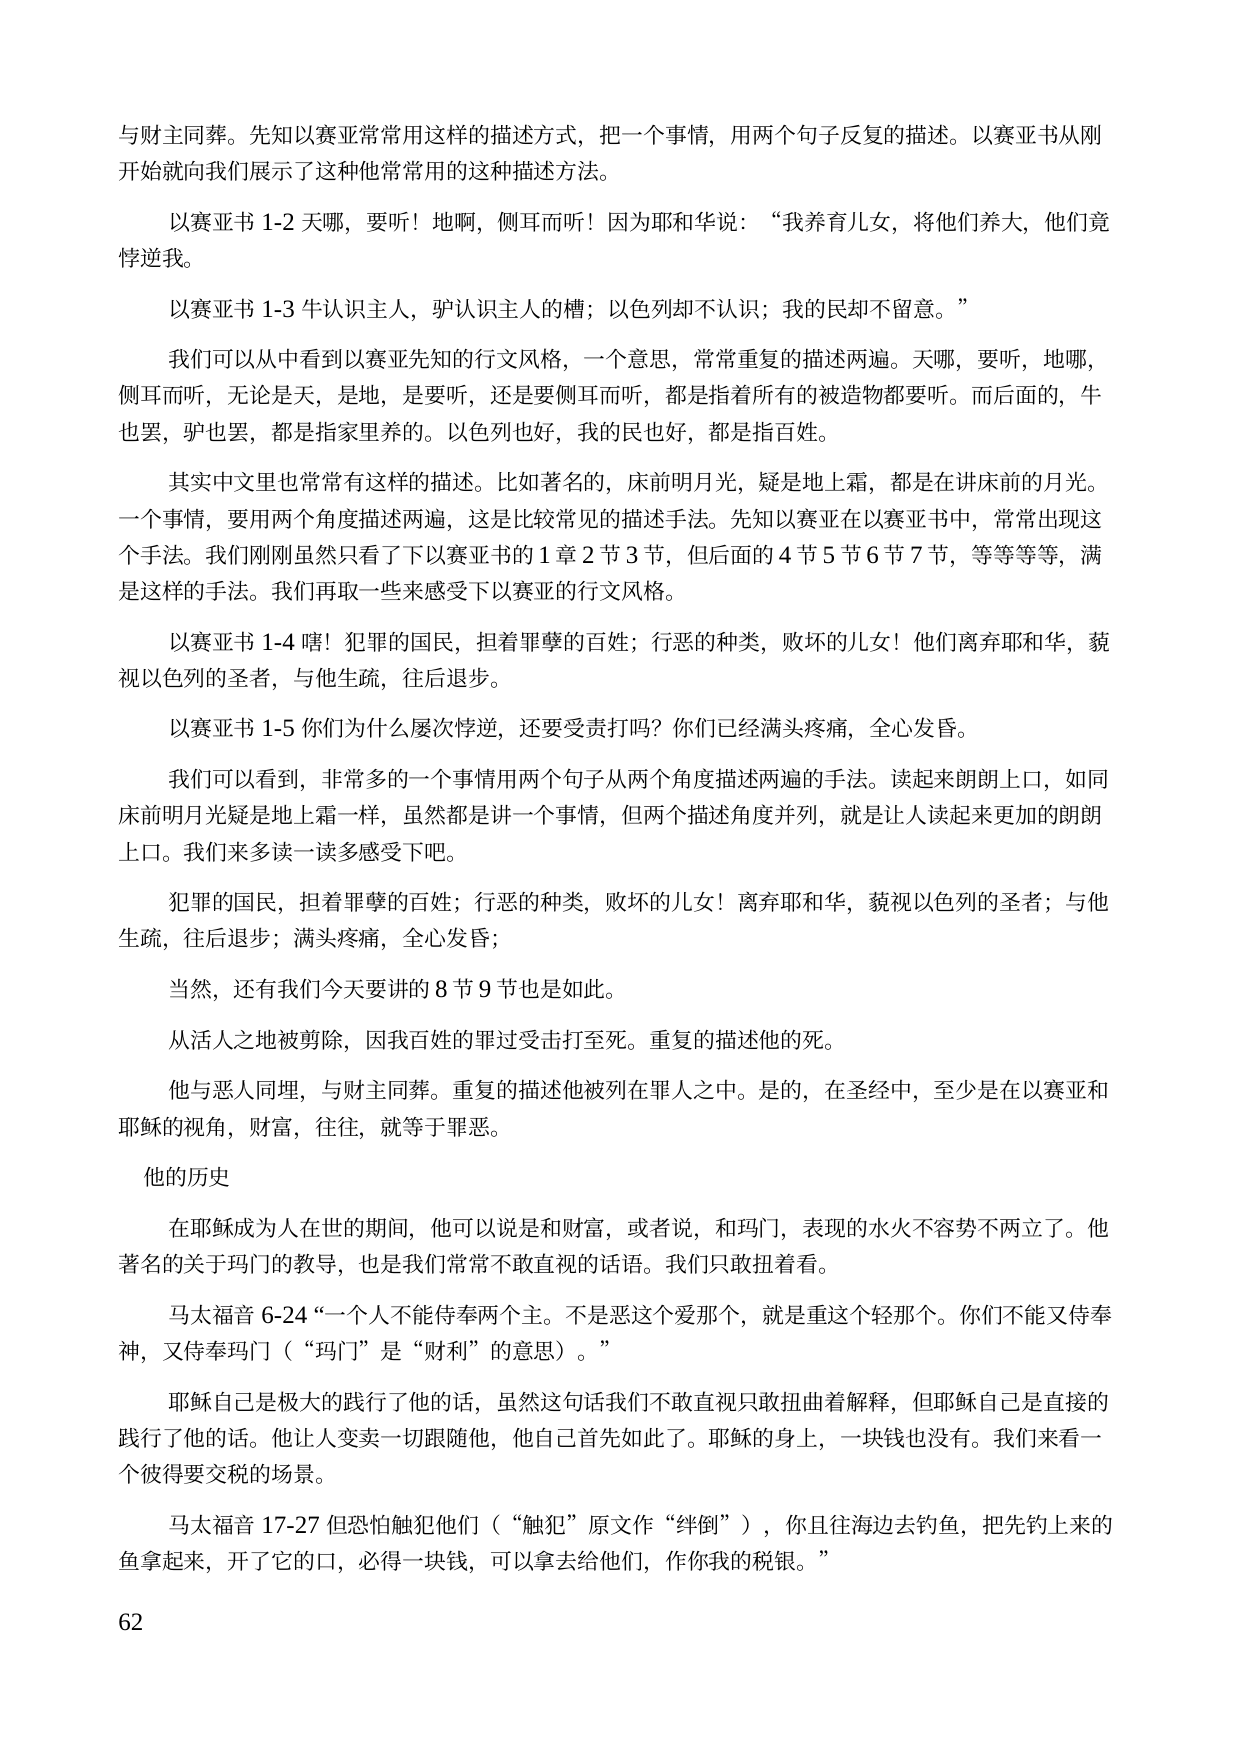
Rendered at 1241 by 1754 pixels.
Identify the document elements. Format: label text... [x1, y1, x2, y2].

text 在耶稣成为人在世的期间，他可以说是和财富，或者说，和玛门，表现的水火不容势不两立了。他著名的关于玛门的教导，也是我们常常不敢直视的话语。我们只敢扭着看。 [118, 1211, 1122, 1279]
text 犯罪的国民，担着罪孽的百姓；行恶的种类，败坏的儿女！离弃耶和华，藐视以色列的圣者；与他生疏，往后退步；满头疼痛，全心发昏； [118, 885, 1122, 953]
text 与财主同葬。先知以赛亚常常用这样的描述方式，把一个事情，用两个句子反复的描述。以赛亚书从刚开始就向我们展示了这种他常常用的这种描述方法。 [118, 118, 1122, 186]
text 其实中文里也常常有这样的描述。比如著名的，床前明月光，疑是地上霜，都是在讲床前的月光。一个事情，要用两个角度描述两遍，这是比较常见的描述手法。先知以赛亚在以赛亚书中，常常出现这个手法。我们刚刚虽然只看了下以赛亚书的1章2节3节，但后面的4节5节6节7节，等等等等，满是这样的手法。我们再取一些来感受下以赛亚的行文风格。 [118, 466, 1122, 606]
text 我们可以看到，非常多的一个事情用两个句子从两个角度描述两遍的手法。读起来朗朗上口，如同床前明月光疑是地上霜一样，虽然都是讲一个事情，但两个描述角度并列，就是让人读起来更加的朗朗上口。我们来多读一读多感受下吧。 [118, 762, 1122, 866]
text 以赛亚书 1-4 嗐！犯罪的国民，担着罪孽的百姓；行恶的种类，败坏的儿女！他们离弃耶和华，藐视以色列的圣者，与他生疏，往后退步。 [118, 625, 1122, 692]
text 马太福音 6-24 “一个人不能侍奉两个主。不是恶这个爱那个，就是重这个轻那个。你们不能又侍奉 神，又侍奉玛门（“玛门”是“财利”的意思）。” [118, 1298, 1122, 1366]
text 以赛亚书 1-3 牛认识主人，驴认识主人的槽；以色列却不认识；我的民却不留意。” [118, 292, 1122, 323]
text 我们可以从中看到以赛亚先知的行文风格，一个意思，常常重复的描述两遍。天哪，要听，地哪，侧耳而听，无论是天，是地，是要听，还是要侧耳而听，都是指着所有的被造物都要听。而后面的，牛也罢，驴也罢，都是指家里养的。以色列也好，我的民也好，都是指百姓。 [118, 343, 1122, 446]
text 他的历史 [118, 1161, 1122, 1192]
text 耶稣自己是极大的践行了他的话，虽然这句话我们不敢直视只敢扭曲着解释，但耶稣自己是直接的践行了他的话。他让人变卖一切跟随他，他自己首先如此了。耶稣的身上，一块钱也没有。我们来看一个彼得要交税的场景。 [118, 1385, 1122, 1489]
text 马太福音 17-27 但恐怕触犯他们（“触犯”原文作“绊倒”），你且往海边去钓鱼，把先钓上来的鱼拿起来，开了它的口，必得一块钱，可以拿去给他们，作你我的税银。” [118, 1508, 1122, 1576]
text 他与恶人同埋，与财主同葬。重复的描述他被列在罪人之中。是的，在圣经中，至少是在以赛亚和耶稣的视角，财富，往往，就等于罪恶。 [118, 1074, 1122, 1141]
text 当然，还有我们今天要讲的8节9节也是如此。 [118, 972, 1122, 1004]
text 从活人之地被剪除，因我百姓的罪过受击打至死。重复的描述他的死。 [118, 1023, 1122, 1054]
text 以赛亚书 1-5 你们为什么屡次悖逆，还要受责打吗？你们已经满头疼痛，全心发昏。 [118, 712, 1122, 743]
text 以赛亚书 1-2 天哪，要听！地啊，侧耳而听！因为耶和华说：“我养育儿女，将他们养大，他们竟悖逆我。 [118, 205, 1122, 273]
